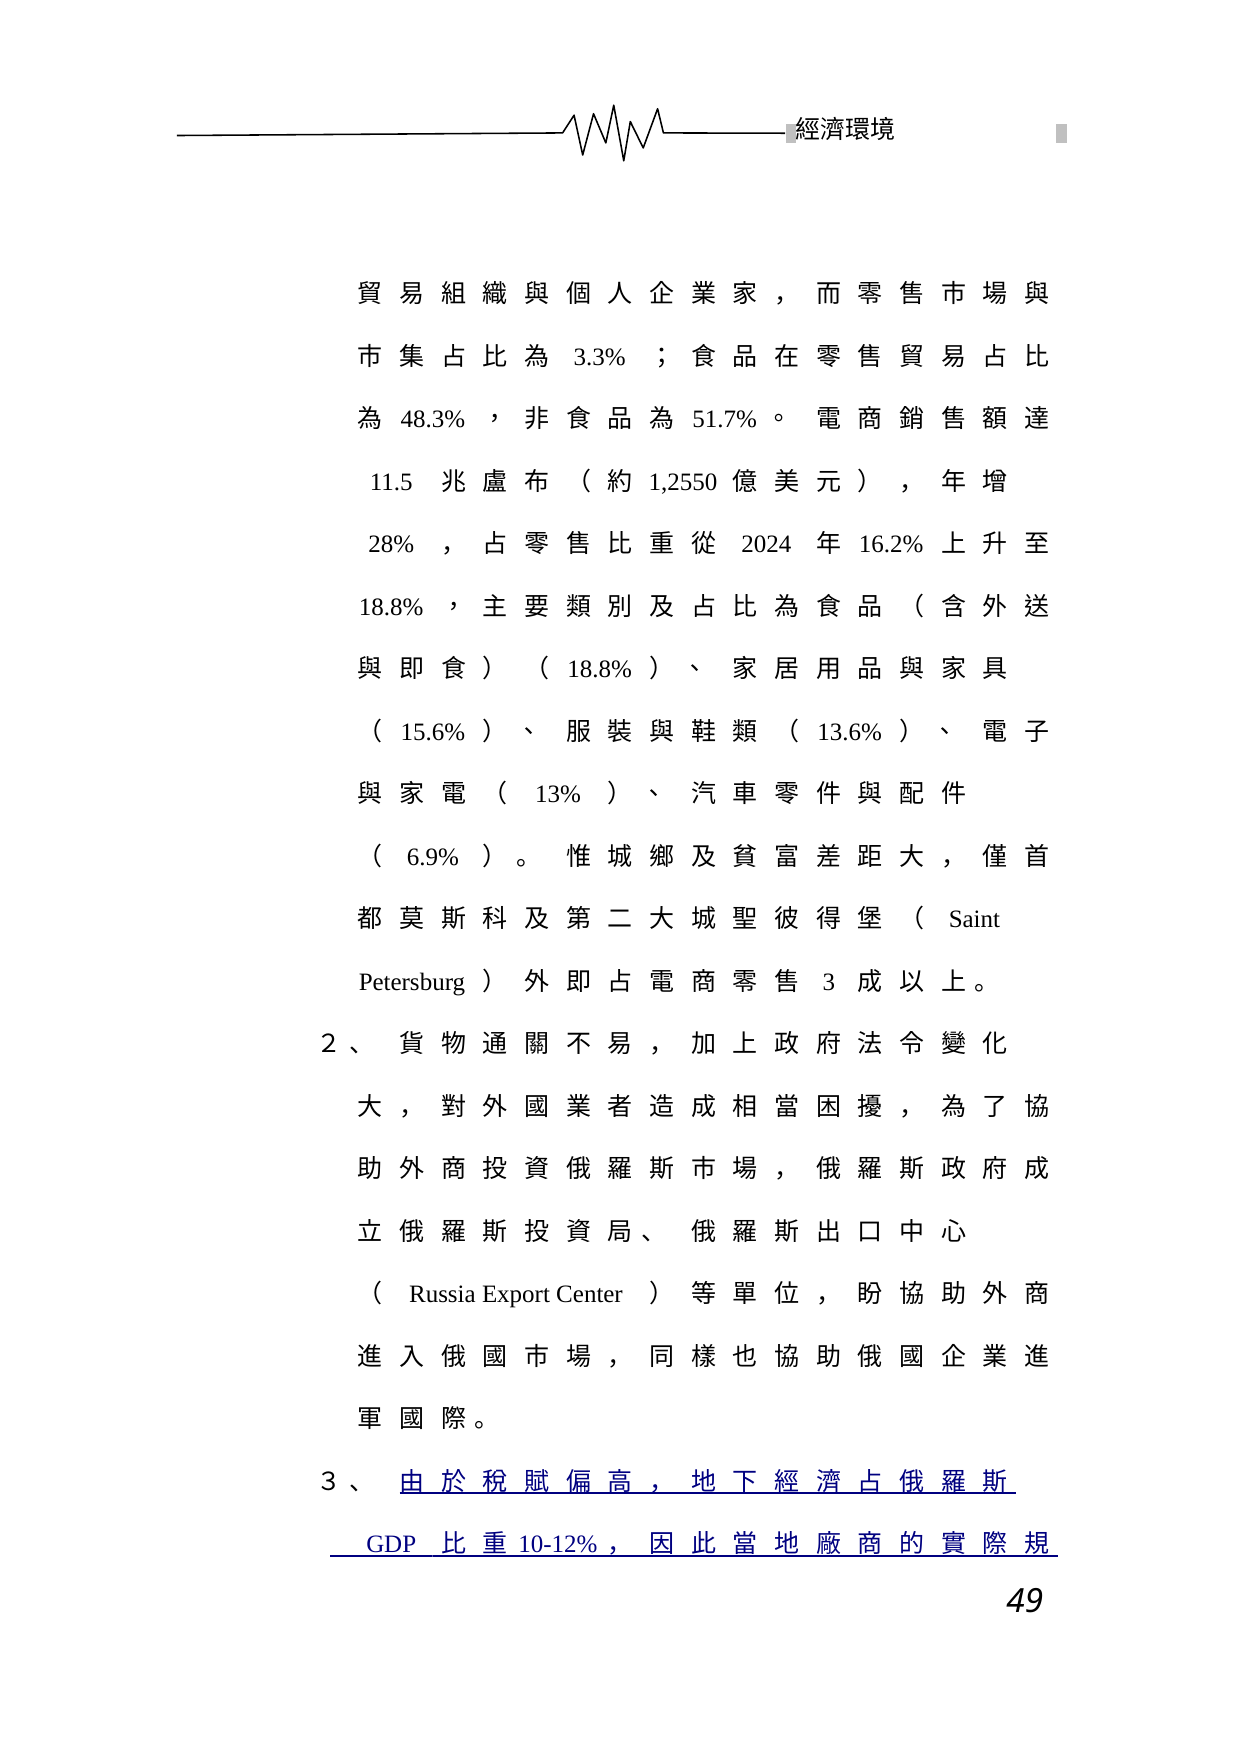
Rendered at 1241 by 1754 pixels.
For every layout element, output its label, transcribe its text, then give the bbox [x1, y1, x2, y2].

text ３、由於稅賦偏高，地下經濟占俄羅斯GDP比重10-12%，因此當地廠商的實際規 [281, 1438, 1058, 1563]
text ２、貨物通關不易，加上政府法令變化大，對外國業者造成相當困擾，為了協助外商投資俄羅斯市場，俄羅斯政府成立俄羅斯投資局、俄羅斯出口中心（Russia Export Center）等單位，盼協助外商進入俄國市場，同樣也協助俄國企業進軍國際。 [281, 1000, 1058, 1438]
text 貿易組織與個人企業家，而零售市場與市集占比為3.3%；食品在零售貿易占比為48.3%，非食品為51.7%。電商銷售額達11.5兆盧布（約1,2550億美元），年增28%，占零售比重從2024年16.2%上升至18.8%，主要類別及占比為食品（含外送與即食）（18.8%）、家居用品與家具（15.6%）、服裝與鞋類（13.6%）、電子與家電（13%）、汽車零件與配件（6.9%）。惟城鄉及貧富差距大，僅首都莫斯科及第二大城聖彼得堡（Saint Petersburg）外即占電商零售3成以上。 [281, 250, 1058, 1000]
